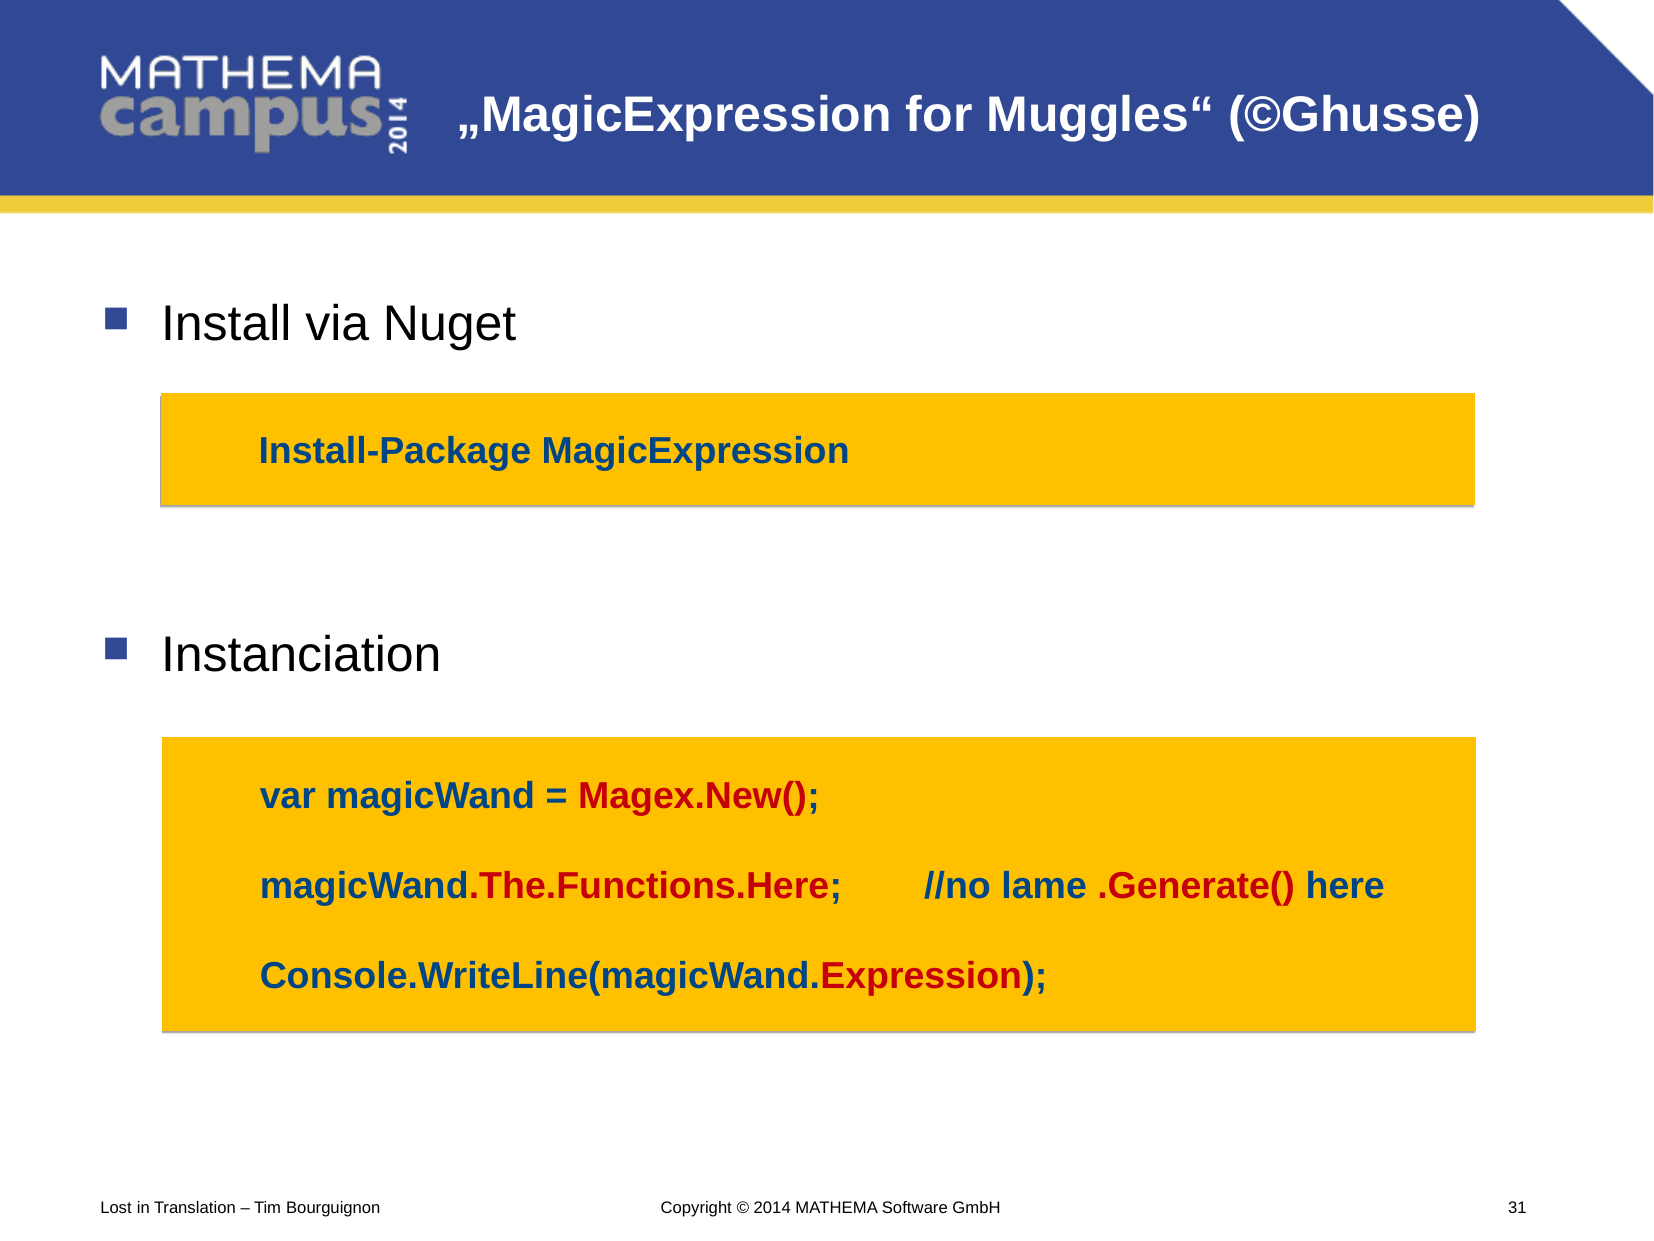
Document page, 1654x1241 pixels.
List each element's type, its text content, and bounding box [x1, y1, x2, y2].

title „MagicExpression for Muggles“ (©Ghusse) [456, 68, 1528, 160]
list Install via Nuget Instanciation [101, 295, 1528, 1139]
text_box Install-Package MagicExpression [161, 393, 1475, 505]
text_box var magicWand = Magex.New(); magicWand.The.Functions.Here; //no lame .Generate() here Console.WriteLine(magicWand.Expression); [162, 737, 1476, 1031]
picture [0, 0, 1654, 217]
